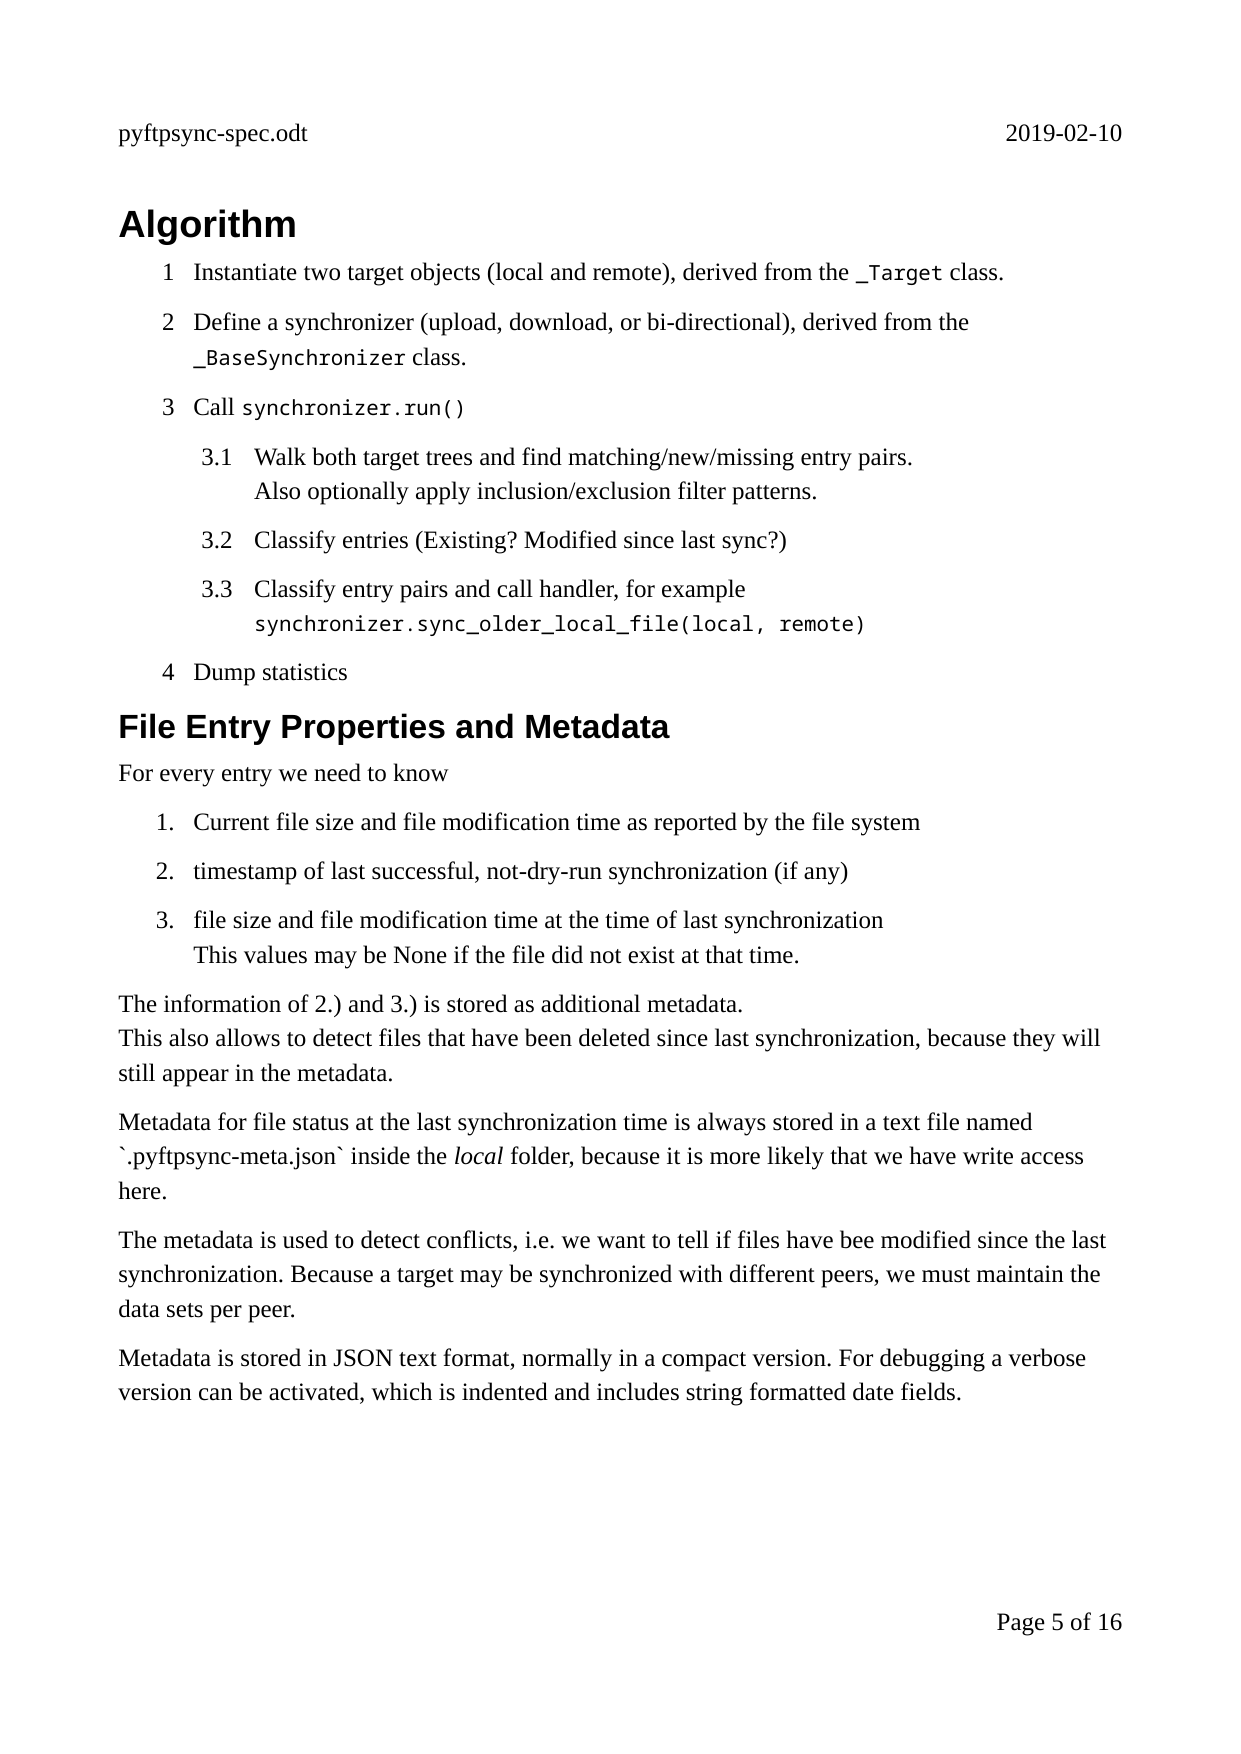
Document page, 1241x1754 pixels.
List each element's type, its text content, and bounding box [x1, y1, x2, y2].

list Current file size and file modification time as reported by the file system [156, 807, 1122, 836]
list timestamp of last successful, not-dry-run synchronization (if any) [156, 856, 1122, 885]
list Instantiate two target objects (local and remote), derived from the _Target class. [156, 257, 1122, 287]
subtitle File Entry Properties and Metadata [118, 707, 1122, 746]
list Classify entries (Existing? Modified since last sync?) [195, 525, 1122, 554]
text For every entry we need to know [118, 758, 1122, 787]
list Define a synchronizer (upload, download, or bi-directional), derived from the _BaseSynchronizer class. [156, 307, 1122, 371]
subtitle Algorithm [118, 201, 1122, 245]
list Walk both target trees and find matching/new/missing entry pairs. Also optionally apply inclusion/exclusion filter patterns. [195, 442, 1122, 505]
text The information of 2.) and 3.) is stored as additional metadata. This also allows to detect files that have been deleted since last synchronization, because they will still appear in the metadata. [118, 989, 1122, 1086]
list Classify entry pairs and call handler, for example synchronizer.sync_older_local_file(local, remote) [195, 574, 1122, 637]
text Metadata is stored in JSON text format, normally in a compact version. For debugging a verbose version can be activated, which is indented and includes string formatted date fields. [118, 1343, 1122, 1406]
text Metadata for file status at the last synchronization time is always stored in a text file named `.pyftpsync-meta.json` inside the local folder, because it is more likely that we have write access here. [118, 1107, 1122, 1204]
text The metadata is used to detect conflicts, i.e. we want to tell if files have bee modified since the last synchronization. Because a target may be synchronized with different peers, we must maintain the data sets per peer. [118, 1225, 1122, 1322]
list file size and file modification time at the time of last synchronization This values may be None if the file did not exist at that time. [156, 905, 1122, 968]
list Call synchronizer.run() [156, 392, 1122, 421]
list Dump statistics [156, 657, 1122, 686]
